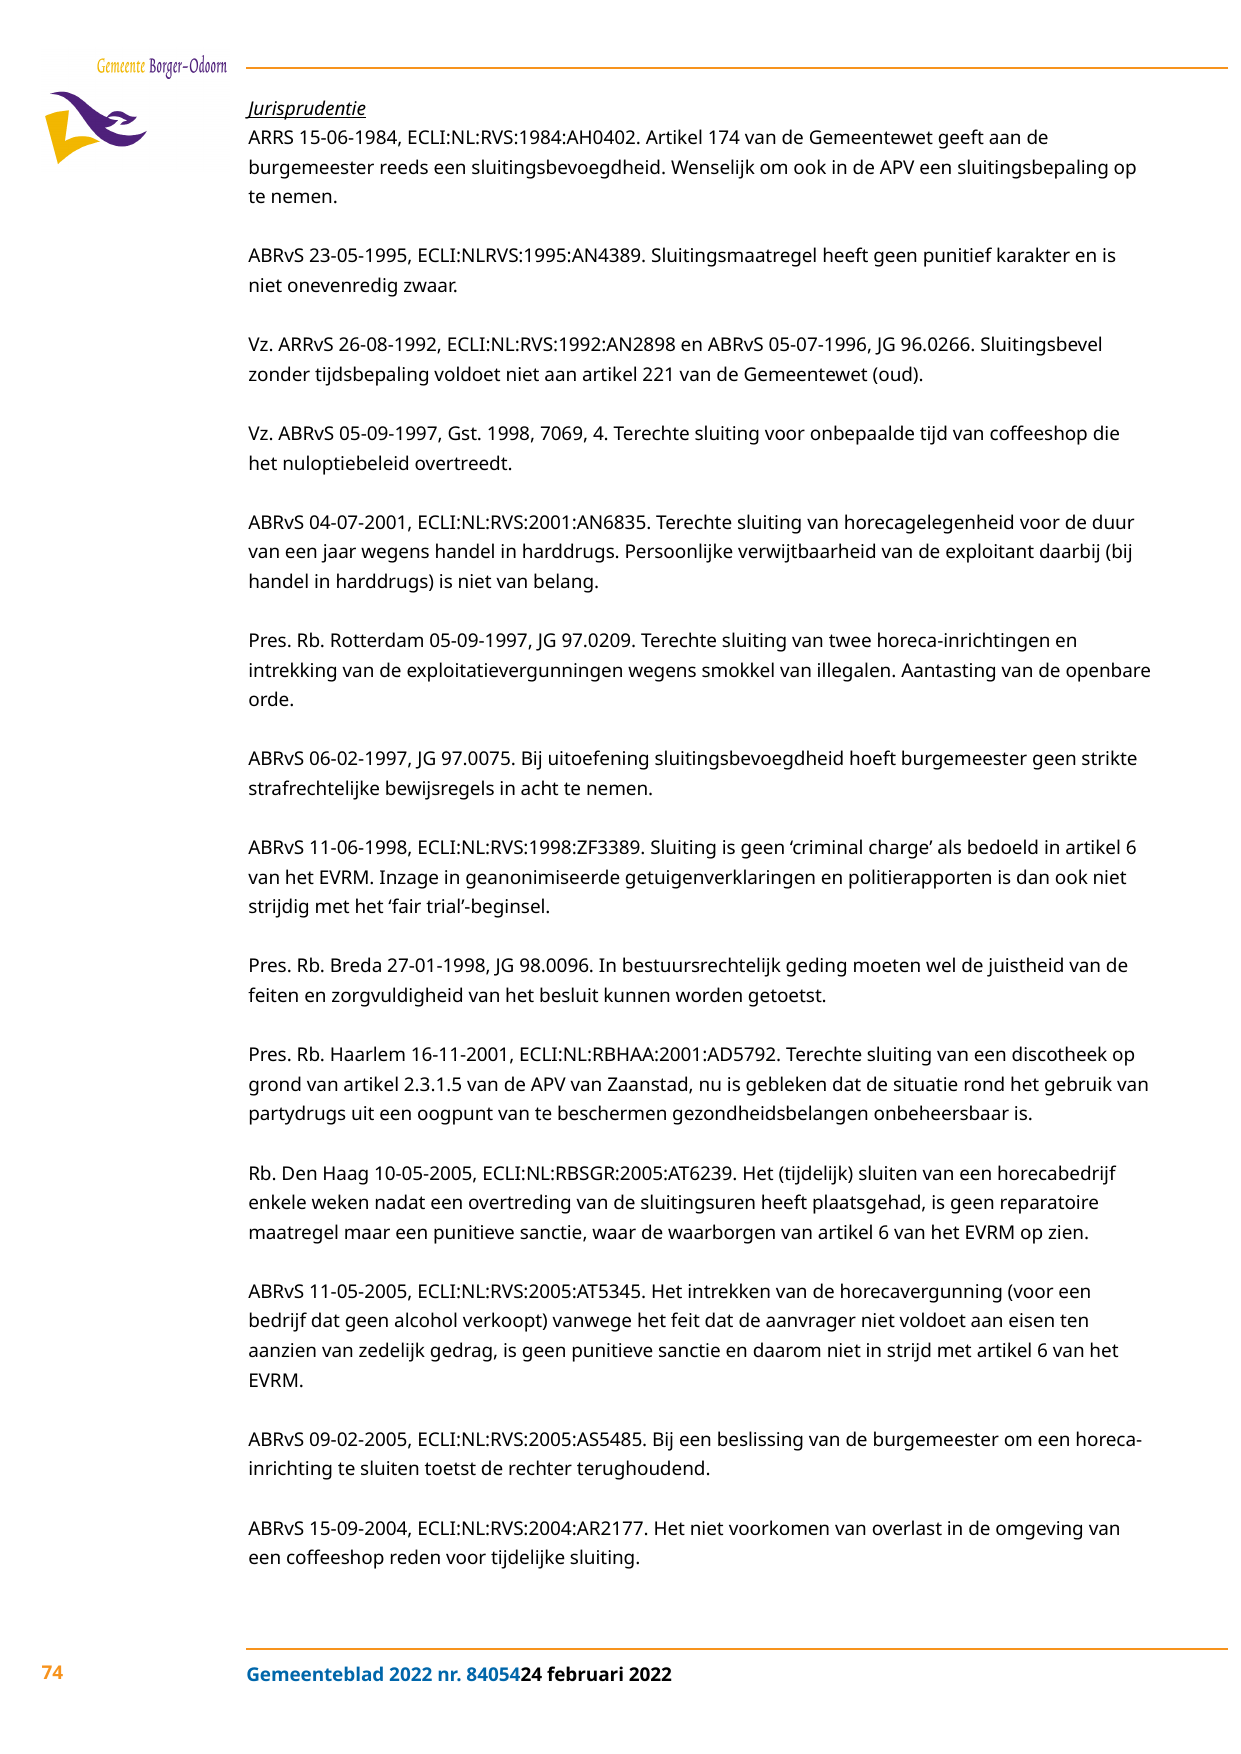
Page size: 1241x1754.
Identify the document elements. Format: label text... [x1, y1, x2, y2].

text Vz. ABRvS 05-09-1997, Gst. 1998, 7069, 4. Terechte sluiting voor onbepaalde tijd van coffeeshop die het nuloptiebeleid overtreedt. [248, 420, 1152, 476]
text Jurisprudentie [248, 95, 1152, 121]
text Pres. Rb. Breda 27-01-1998, JG 98.0096. In bestuursrechtelijk geding moeten wel de juistheid van de feiten en zorgvuldigheid van het besluit kunnen worden getoetst. [248, 953, 1152, 1008]
text ABRvS 06-02-1997, JG 97.0075. Bij uitoefening sluitingsbevoegdheid hoeft burgemeester geen strikte strafrechtelijke bewijsregels in acht te nemen. [248, 746, 1152, 801]
text ABRvS 15-09-2004, ECLI:NL:RVS:2004:AR2177. Het niet voorkomen van overlast in de omgeving van een coffeeshop reden voor tijdelijke sluiting. [248, 1515, 1152, 1570]
text ABRvS 11-06-1998, ECLI:NL:RVS:1998:ZF3389. Sluiting is geen ‘criminal charge’ als bedoeld in artikel 6 van het EVRM. Inzage in geanonimiseerde getuigenverklaringen en politierapporten is dan ook niet strijdig met het ‘fair trial’-beginsel. [248, 834, 1152, 919]
text Pres. Rb. Haarlem 16-11-2001, ECLI:NL:RBHAA:2001:AD5792. Terechte sluiting van een discotheek op grond van artikel 2.3.1.5 van de APV van Zaanstad, nu is gebleken dat de situatie rond het gebruik van partydrugs uit een oogpunt van te beschermen gezondheidsbelangen onbeheersbaar is. [248, 1041, 1152, 1126]
text Vz. ARRvS 26-08-1992, ECLI:NL:RVS:1992:AN2898 en ABRvS 05-07-1996, JG 96.0266. Sluitingsbevel zonder tijdsbepaling voldoet niet aan artikel 221 van de Gemeentewet (oud). [248, 331, 1152, 387]
text ABRvS 11-05-2005, ECLI:NL:RVS:2005:AT5345. Het intrekken van de horecavergunning (voor een bedrijf dat geen alcohol verkoopt) vanwege het feit dat de aanvrager niet voldoet aan eisen ten aanzien van zedelijk gedrag, is geen punitieve sanctie en daarom niet in strijd met artikel 6 van het EVRM. [248, 1278, 1152, 1393]
text Rb. Den Haag 10-05-2005, ECLI:NL:RBSGR:2005:AT6239. Het (tijdelijk) sluiten van een horecabedrijf enkele weken nadat een overtreding van de sluitingsuren heeft plaatsgehad, is geen reparatoire maatregel maar een punitieve sanctie, waar de waarborgen van artikel 6 van het EVRM op zien. [248, 1160, 1152, 1245]
text ARRS 15-06-1984, ECLI:NL:RVS:1984:AH0402. Artikel 174 van de Gemeentewet geeft aan de burgemeester reeds een sluitingsbevoegdheid. Wenselijk om ook in de APV een sluitingsbepaling op te nemen. [248, 124, 1152, 209]
text ABRvS 09-02-2005, ECLI:NL:RVS:2005:AS5485. Bij een beslissing van de burgemeester om een horeca-inrichting te sluiten toetst de rechter terughoudend. [248, 1426, 1152, 1481]
text ABRvS 04-07-2001, ECLI:NL:RVS:2001:AN6835. Terechte sluiting van horecagelegenheid voor de duur van een jaar wegens handel in harddrugs. Persoonlijke verwijtbaarheid van de exploitant daarbij (bij handel in harddrugs) is niet van belang. [248, 509, 1152, 594]
text ABRvS 23-05-1995, ECLI:NLRVS:1995:AN4389. Sluitingsmaatregel heeft geen punitief karakter en is niet onevenredig zwaar. [248, 243, 1152, 298]
text Pres. Rb. Rotterdam 05-09-1997, JG 97.0209. Terechte sluiting van twee horeca-inrichtingen en intrekking van de exploitatievergunningen wegens smokkel van illegalen. Aantasting van de openbare orde. [248, 627, 1152, 712]
picture [41, 47, 231, 172]
